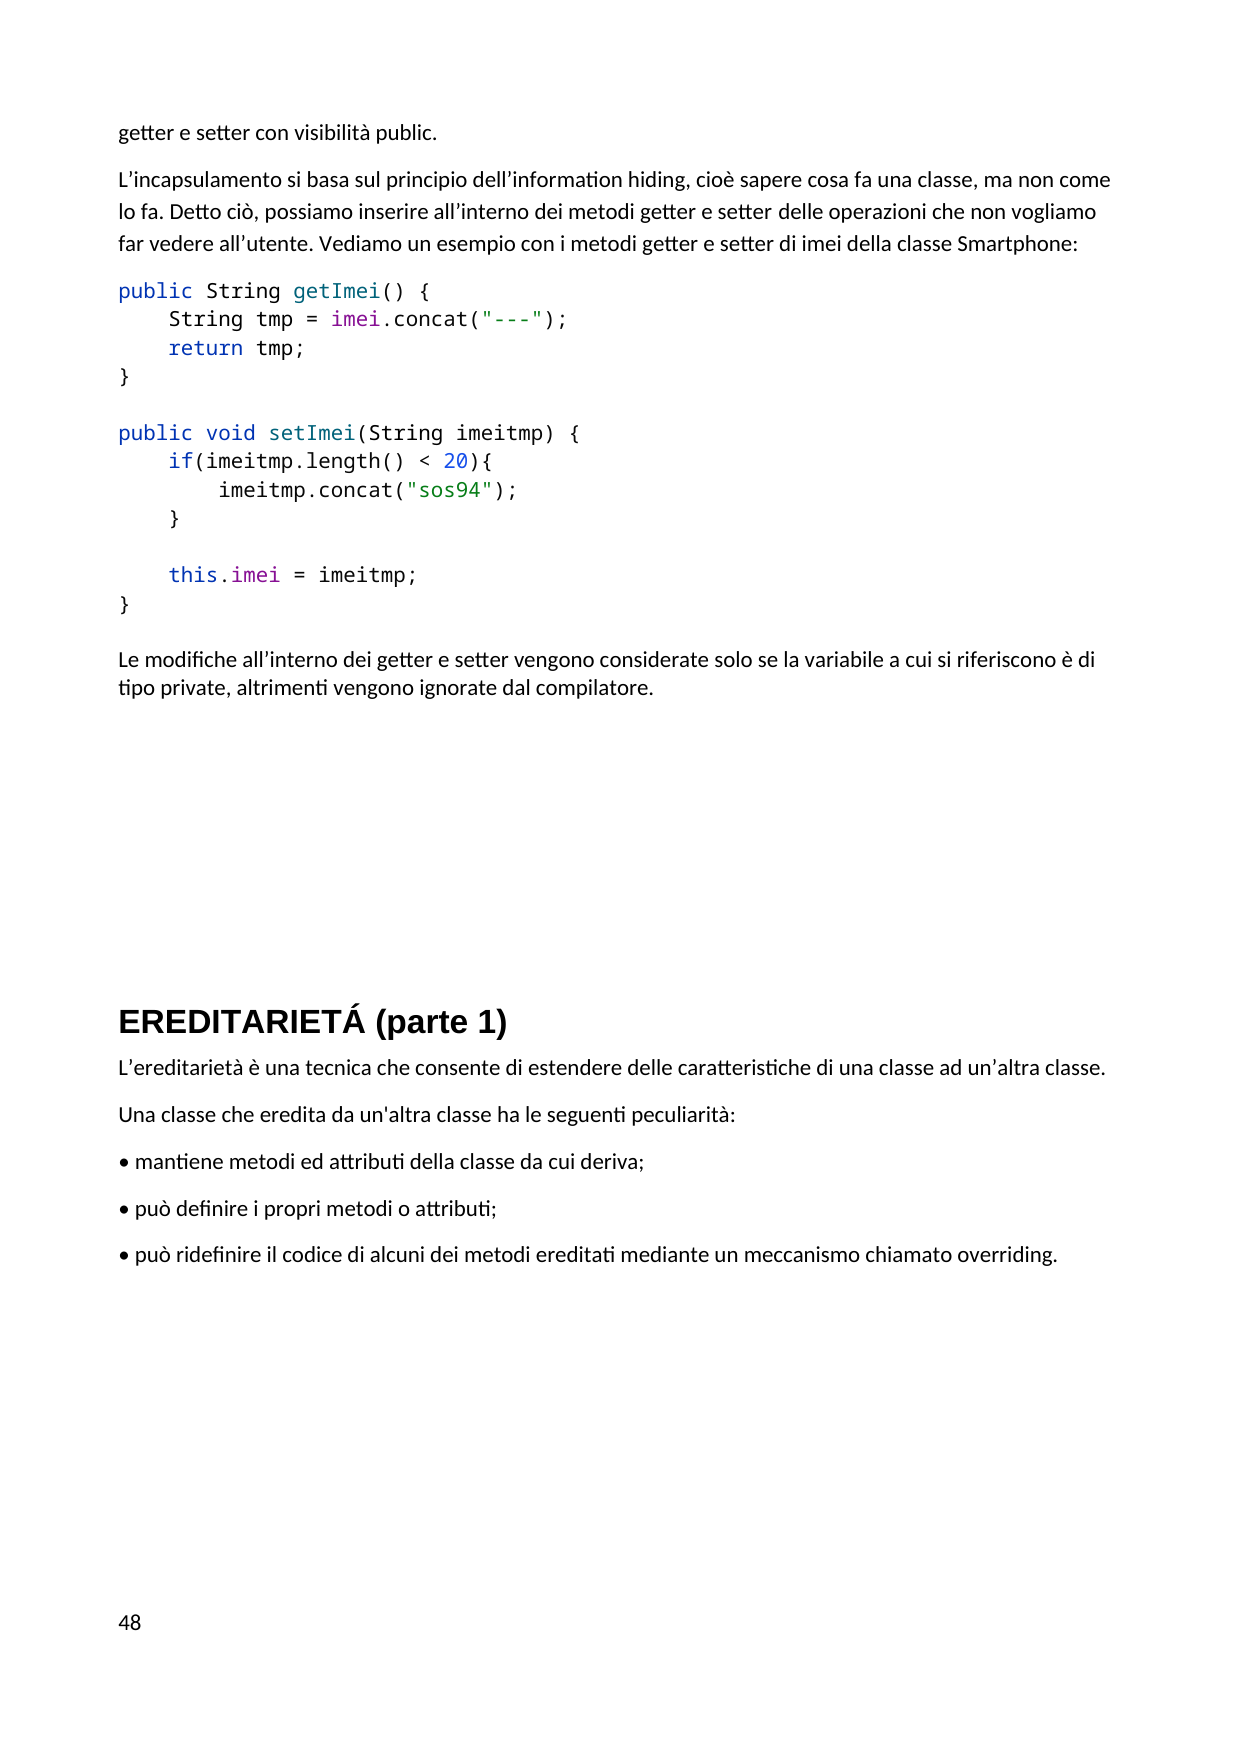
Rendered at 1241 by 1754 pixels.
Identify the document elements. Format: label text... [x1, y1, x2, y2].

text L’ereditarietà è una tecnica che consente di estendere delle caratteristiche di una classe ad un’altra classe. [118, 1053, 1122, 1082]
subtitle EREDITARIETÁ (parte 1) [118, 1002, 1122, 1041]
text Una classe che eredita da un'altra classe ha le seguenti peculiarità: [118, 1100, 1122, 1128]
text Le modifiche all’interno dei getter e setter vengono considerate solo se la variabile a cui si riferiscono è di tipo private, altrimenti vengono ignorate dal compilatore. [118, 645, 1122, 701]
text getter e setter con visibilità public. [118, 118, 1122, 146]
text public String getImei() { String tmp = imei.concat("---"); return tmp; } public void setImei(String imeitmp) { if(imeitmp.length() < 20){ imeitmp.concat("sos94"); } this.imei = imeitmp; } [118, 276, 1122, 617]
text • può ridefinire il codice di alcuni dei metodi ereditati mediante un meccanismo chiamato overriding. [118, 1241, 1122, 1269]
text • può definire i propri metodi o attributi; [118, 1194, 1122, 1222]
text • mantiene metodi ed attributi della classe da cui deriva; [118, 1147, 1122, 1175]
text L’incapsulamento si basa sul principio dell’information hiding, cioè sapere cosa fa una classe, ma non come lo fa. Detto ciò, possiamo inserire all’interno dei metodi getter e setter delle operazioni che non vogliamo far vedere all’utente. Vediamo un esempio con i metodi getter e setter di imei della classe Smartphone: [118, 165, 1122, 257]
